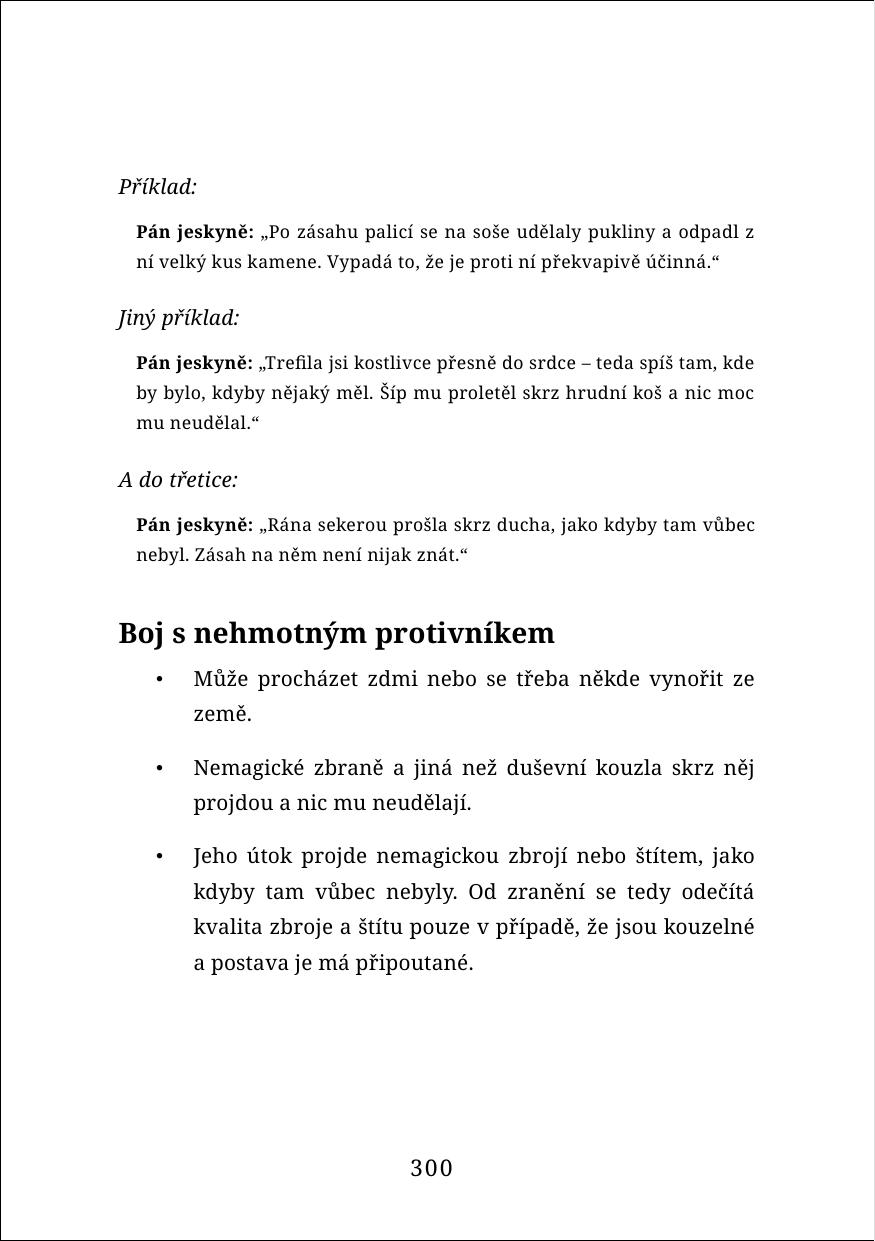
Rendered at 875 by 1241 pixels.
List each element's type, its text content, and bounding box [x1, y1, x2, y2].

text A do třetice: [118, 465, 756, 493]
list Jeho útok projde nemagickou zbrojí nebo štítem, jako kdyby tam vůbec nebyly. Od zranění se tedy odečítá kvalita zbroje a štítu pouze v případě, že jsou kouzelné a postava je má připoutané. [156, 841, 756, 976]
list Nemagické zbraně a jiná než duševní kouzla skrz něj projdou a nic mu neudělají. [156, 753, 756, 817]
text Pán jeskyně: „Rána sekerou prošla skrz ducha, jako kdyby tam vůbec nebyl. Zásah na něm není nijak znát.“ [136, 512, 756, 566]
text Pán jeskyně: „Trefila jsi kostlivce přesně do srdce – teda spíš tam, kde by bylo, kdyby nějaký měl. Šíp mu proletěl skrz hrudní koš a nic moc mu neudělal.“ [136, 350, 756, 435]
list Může procházet zdmi nebo se třeba někde vynořit ze země. [156, 664, 756, 728]
text Příklad: [118, 172, 756, 200]
subtitle Boj s nehmotným protivníkem [118, 614, 756, 652]
text Jiný příklad: [118, 303, 756, 332]
text Pán jeskyně: „Po zásahu palicí se na soše udělaly pukliny a odpadl z ní velký kus kamene. Vypadá to, že je proti ní překvapivě účinná.“ [136, 219, 756, 273]
